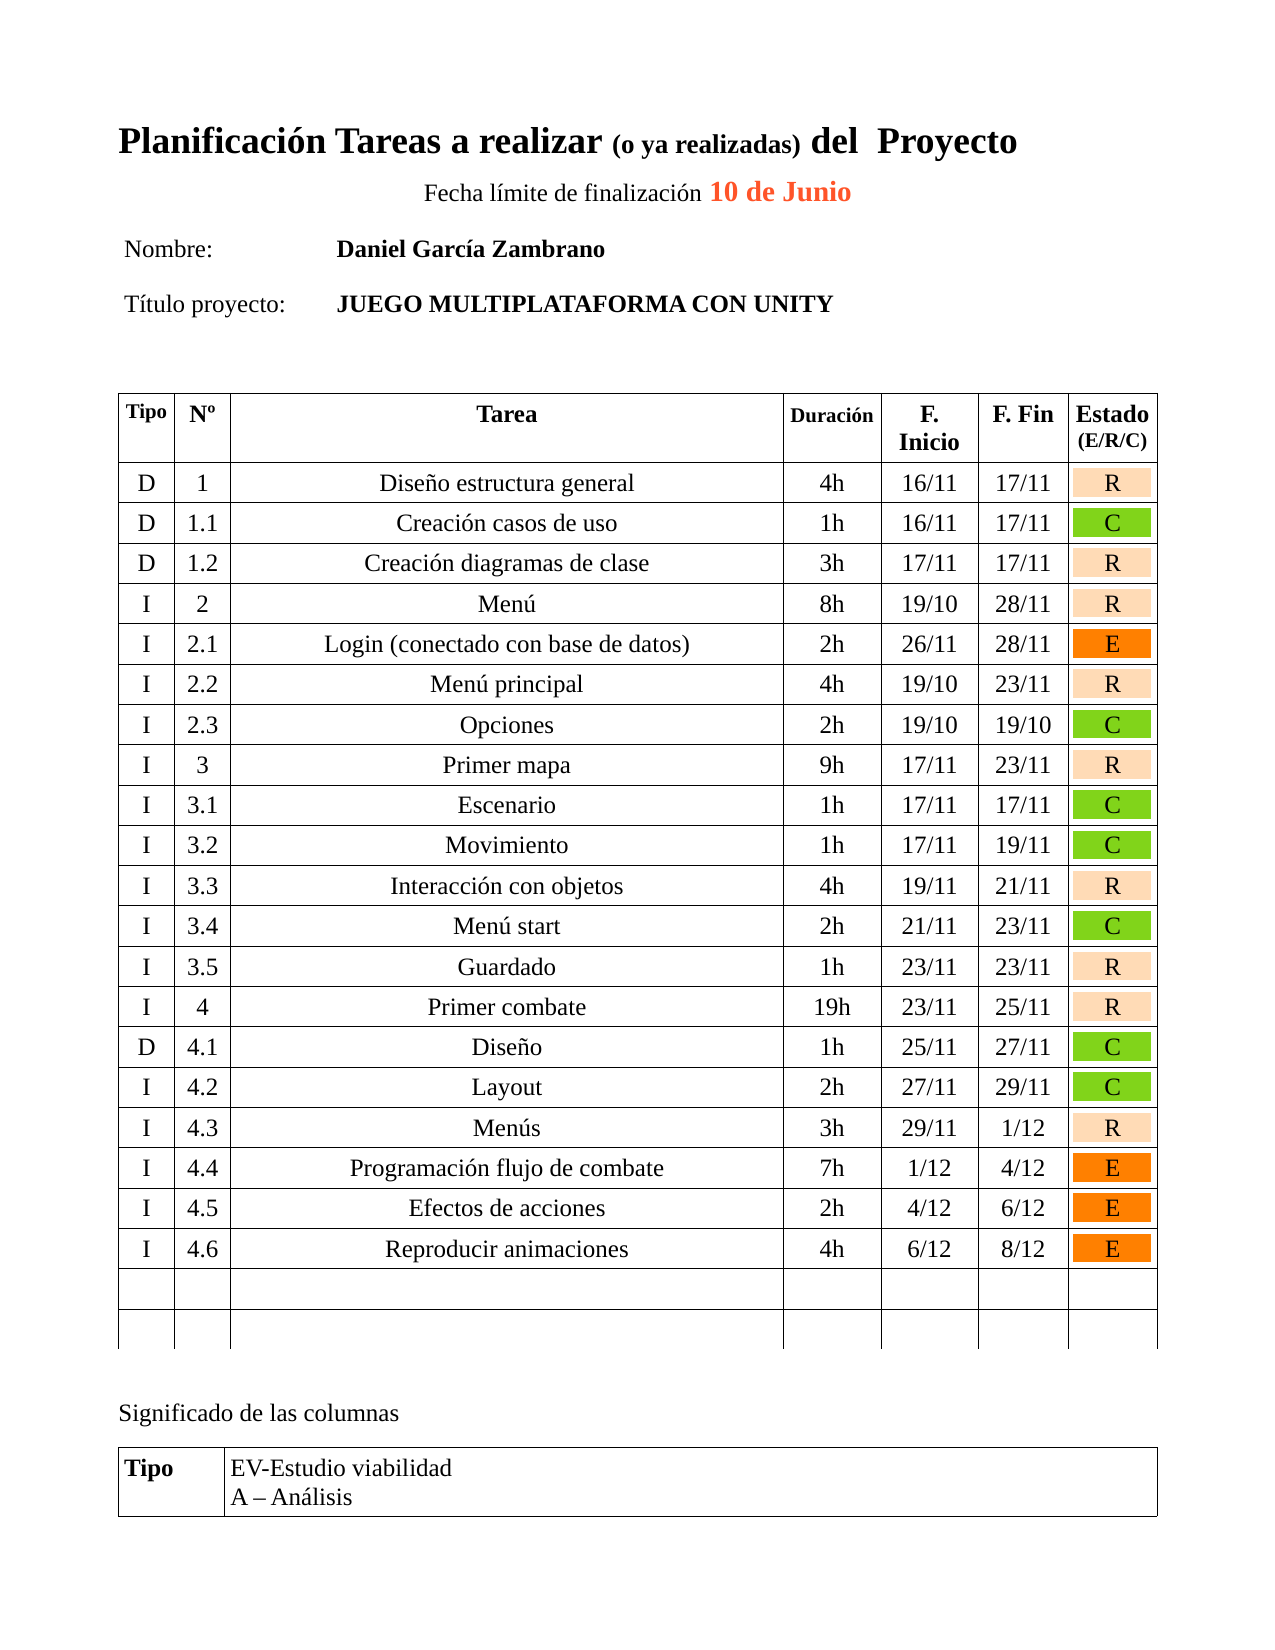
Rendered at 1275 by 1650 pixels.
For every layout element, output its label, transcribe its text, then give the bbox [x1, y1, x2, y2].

table_cell 4.4 [175, 1148, 230, 1188]
table_cell 4.2 [175, 1068, 230, 1107]
table_header Daniel García Zambrano [331, 229, 1157, 283]
table_cell 3.5 [175, 947, 230, 986]
table_cell C [1069, 826, 1157, 865]
table_cell I [119, 584, 174, 623]
table_cell 1.2 [175, 544, 230, 583]
table_cell Menú principal [231, 665, 783, 704]
table_cell 2.2 [175, 665, 230, 704]
table_cell 17/11 [882, 786, 978, 825]
table_cell Menú start [231, 906, 783, 946]
table_cell 27/11 [882, 1068, 978, 1107]
table_header Estado (E/R/C) [1069, 394, 1157, 462]
table_cell 2.3 [175, 705, 230, 744]
table_header Duración [784, 394, 881, 462]
table_cell 4/12 [979, 1148, 1068, 1188]
table_cell 4 [175, 987, 230, 1026]
table_cell Diseño estructura general [231, 463, 783, 502]
table_cell 28/11 [979, 624, 1068, 663]
table_cell 2h [784, 1068, 881, 1107]
table_cell I [119, 866, 174, 905]
table_header F. Fin [979, 394, 1068, 462]
table_cell 1h [784, 826, 881, 865]
table_cell I [119, 705, 174, 744]
text Fecha límite de finalización 10 de Junio [118, 174, 1157, 207]
table_cell 2h [784, 624, 881, 663]
table_cell Programación flujo de combate [231, 1148, 783, 1188]
table_header EV-Estudio viabilidad A – Análisis [225, 1448, 1157, 1516]
table_cell 4/12 [882, 1189, 978, 1228]
table_cell Menús [231, 1108, 783, 1147]
table_cell C [1069, 786, 1157, 825]
table_cell Reproducir animaciones [231, 1229, 783, 1268]
table_cell Efectos de acciones [231, 1189, 783, 1228]
table_cell 25/11 [882, 1027, 978, 1067]
table_cell R [1069, 866, 1157, 905]
table_cell 23/11 [979, 906, 1068, 946]
table_header Tipo [119, 394, 174, 462]
table_cell 17/11 [979, 503, 1068, 543]
table_cell 16/11 [882, 463, 978, 502]
table_cell 2h [784, 1189, 881, 1228]
table_cell 19/10 [979, 705, 1068, 744]
table_cell 23/11 [979, 665, 1068, 704]
table_cell I [119, 786, 174, 825]
table_cell I [119, 947, 174, 986]
table_cell 3h [784, 544, 881, 583]
table_cell 29/11 [979, 1068, 1068, 1107]
table_cell R [1069, 463, 1157, 502]
table_cell R [1069, 665, 1157, 704]
table_cell 17/11 [882, 826, 978, 865]
table_cell R [1069, 987, 1157, 1026]
table_cell [784, 1310, 881, 1349]
table_cell 7h [784, 1148, 881, 1188]
table_cell 2h [784, 705, 881, 744]
table_cell 17/11 [882, 544, 978, 583]
table_cell 9h [784, 745, 881, 784]
table_cell I [119, 987, 174, 1026]
table_cell 1h [784, 503, 881, 543]
subtitle Planificación Tareas a realizar (o ya realizadas) del Proyecto [118, 118, 1157, 161]
table_cell 4h [784, 665, 881, 704]
table_cell 29/11 [882, 1108, 978, 1147]
table_cell 26/11 [882, 624, 978, 663]
table_cell E [1069, 1148, 1157, 1188]
table_cell [119, 1310, 174, 1349]
table_cell 17/11 [882, 745, 978, 784]
table_cell Escenario [231, 786, 783, 825]
table_cell 19/10 [882, 665, 978, 704]
table_cell 19/10 [882, 705, 978, 744]
table_cell [175, 1310, 230, 1349]
table_header Tipo [119, 1448, 224, 1516]
table_cell Layout [231, 1068, 783, 1107]
table_cell R [1069, 947, 1157, 986]
table_cell R [1069, 1108, 1157, 1147]
table_cell 21/11 [979, 866, 1068, 905]
table_cell I [119, 745, 174, 784]
table_cell 4.6 [175, 1229, 230, 1268]
table_cell 8/12 [979, 1229, 1068, 1268]
table_cell Creación casos de uso [231, 503, 783, 543]
table_cell Opciones [231, 705, 783, 744]
table_header Nº [175, 394, 230, 462]
table_cell [979, 1310, 1068, 1349]
table_header Nombre: [118, 229, 331, 283]
table_cell [119, 1269, 174, 1308]
table_cell 1h [784, 1027, 881, 1067]
table_cell 2h [784, 906, 881, 946]
table_cell C [1069, 1027, 1157, 1067]
table_cell 19h [784, 987, 881, 1026]
table_cell C [1069, 1068, 1157, 1107]
table_cell 27/11 [979, 1027, 1068, 1067]
table_cell 21/11 [882, 906, 978, 946]
table_cell Movimiento [231, 826, 783, 865]
table_cell [1069, 1310, 1157, 1349]
table_cell 4h [784, 463, 881, 502]
table_cell 2 [175, 584, 230, 623]
table_cell R [1069, 745, 1157, 784]
table_cell C [1069, 705, 1157, 744]
table_cell 3.1 [175, 786, 230, 825]
table_cell Guardado [231, 947, 783, 986]
table_cell 19/11 [979, 826, 1068, 865]
table_cell [1069, 1269, 1157, 1308]
table_cell I [119, 665, 174, 704]
table_cell 1/12 [882, 1148, 978, 1188]
table_cell [231, 1269, 783, 1308]
table_cell 23/11 [882, 947, 978, 986]
table_cell 19/11 [882, 866, 978, 905]
table_cell [175, 1269, 230, 1308]
table_cell C [1069, 906, 1157, 946]
table_cell R [1069, 544, 1157, 583]
table_cell [784, 1269, 881, 1308]
table_cell 25/11 [979, 987, 1068, 1026]
table_cell 1h [784, 947, 881, 986]
table_cell Interacción con objetos [231, 866, 783, 905]
table_header Tarea [231, 394, 783, 462]
table_cell I [119, 1229, 174, 1268]
table_cell D [119, 503, 174, 543]
table_cell I [119, 1148, 174, 1188]
table_cell D [119, 1027, 174, 1067]
table_cell [882, 1310, 978, 1349]
table_header F. Inicio [882, 394, 978, 462]
table_cell 3 [175, 745, 230, 784]
table_cell 2.1 [175, 624, 230, 663]
table_cell JUEGO MULTIPLATAFORMA CON UNITY [331, 283, 1157, 338]
table_cell 8h [784, 584, 881, 623]
table_cell 6/12 [979, 1189, 1068, 1228]
table_cell I [119, 1189, 174, 1228]
table_cell 6/12 [882, 1229, 978, 1268]
table_cell 3.3 [175, 866, 230, 905]
table_cell E [1069, 624, 1157, 663]
table_cell Login (conectado con base de datos) [231, 624, 783, 663]
table_cell 3.4 [175, 906, 230, 946]
table_cell 23/11 [979, 745, 1068, 784]
table_cell 1/12 [979, 1108, 1068, 1147]
table_cell 1h [784, 786, 881, 825]
table_cell E [1069, 1229, 1157, 1268]
table_cell 16/11 [882, 503, 978, 543]
table_cell [882, 1269, 978, 1308]
table_cell D [119, 544, 174, 583]
table_cell 4.1 [175, 1027, 230, 1067]
table_cell 17/11 [979, 463, 1068, 502]
table_cell I [119, 826, 174, 865]
table_cell Primer combate [231, 987, 783, 1026]
table_cell Menú [231, 584, 783, 623]
table_cell [231, 1310, 783, 1349]
table_cell I [119, 906, 174, 946]
table_cell 3.2 [175, 826, 230, 865]
table_cell 23/11 [882, 987, 978, 1026]
table_cell 17/11 [979, 786, 1068, 825]
table_cell E [1069, 1189, 1157, 1228]
table_cell 17/11 [979, 544, 1068, 583]
table_cell R [1069, 584, 1157, 623]
table_cell 4.5 [175, 1189, 230, 1228]
table_cell 28/11 [979, 584, 1068, 623]
table_cell 4.3 [175, 1108, 230, 1147]
table_cell C [1069, 503, 1157, 543]
table_cell D [119, 463, 174, 502]
table_cell Diseño [231, 1027, 783, 1067]
table_cell Creación diagramas de clase [231, 544, 783, 583]
table_cell 1 [175, 463, 230, 502]
table_cell I [119, 1068, 174, 1107]
text Significado de las columnas [118, 1398, 1157, 1427]
table_cell 4h [784, 1229, 881, 1268]
table_cell 19/10 [882, 584, 978, 623]
table_cell 4h [784, 866, 881, 905]
table_cell Primer mapa [231, 745, 783, 784]
table_cell I [119, 1108, 174, 1147]
table_cell 23/11 [979, 947, 1068, 986]
table_cell 1.1 [175, 503, 230, 543]
table_cell [979, 1269, 1068, 1308]
table_cell Título proyecto: [118, 283, 331, 338]
table_cell I [119, 624, 174, 663]
table_cell 3h [784, 1108, 881, 1147]
